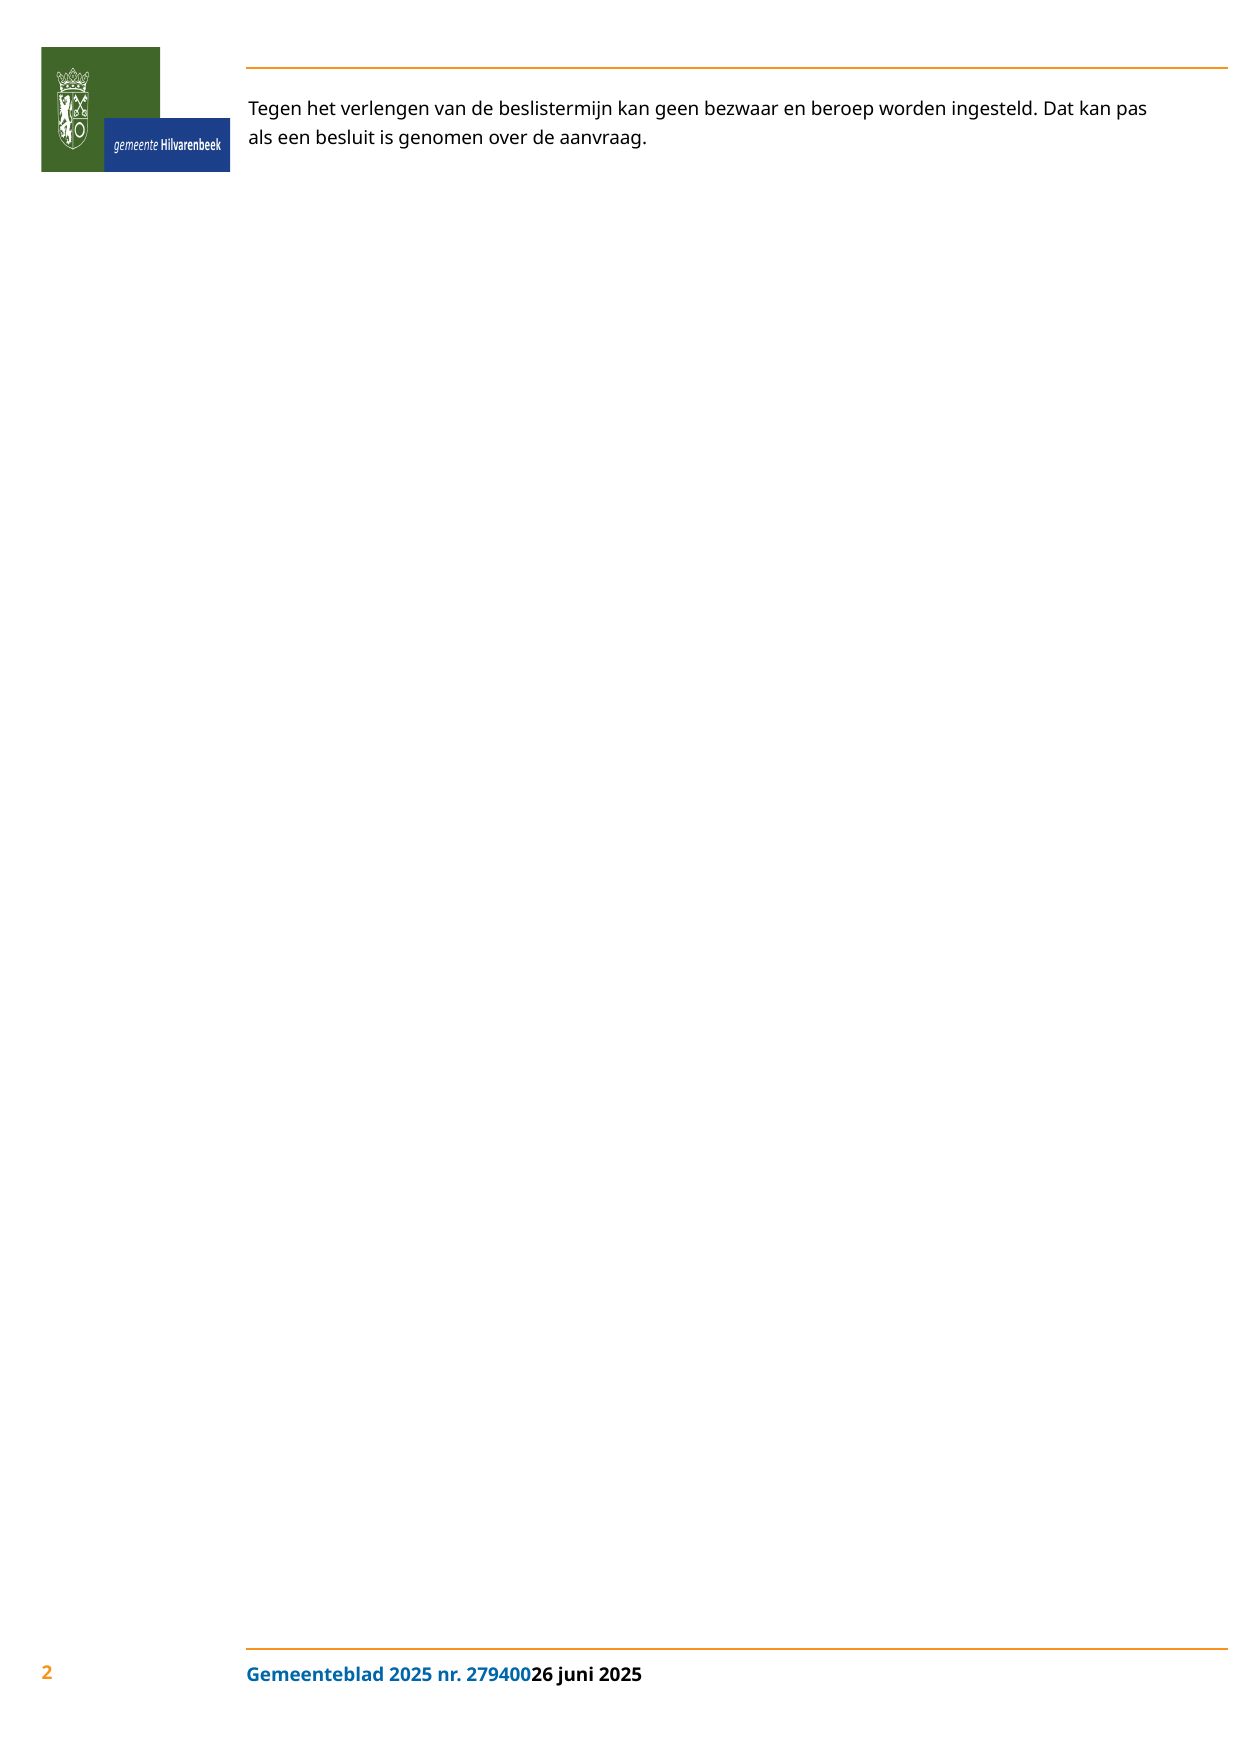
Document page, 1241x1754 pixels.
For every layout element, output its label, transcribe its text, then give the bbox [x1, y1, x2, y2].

text Tegen het verlengen van de beslistermijn kan geen bezwaar en beroep worden ingesteld. Dat kan pas als een besluit is genomen over de aanvraag. [248, 95, 1152, 150]
picture [41, 47, 231, 172]
